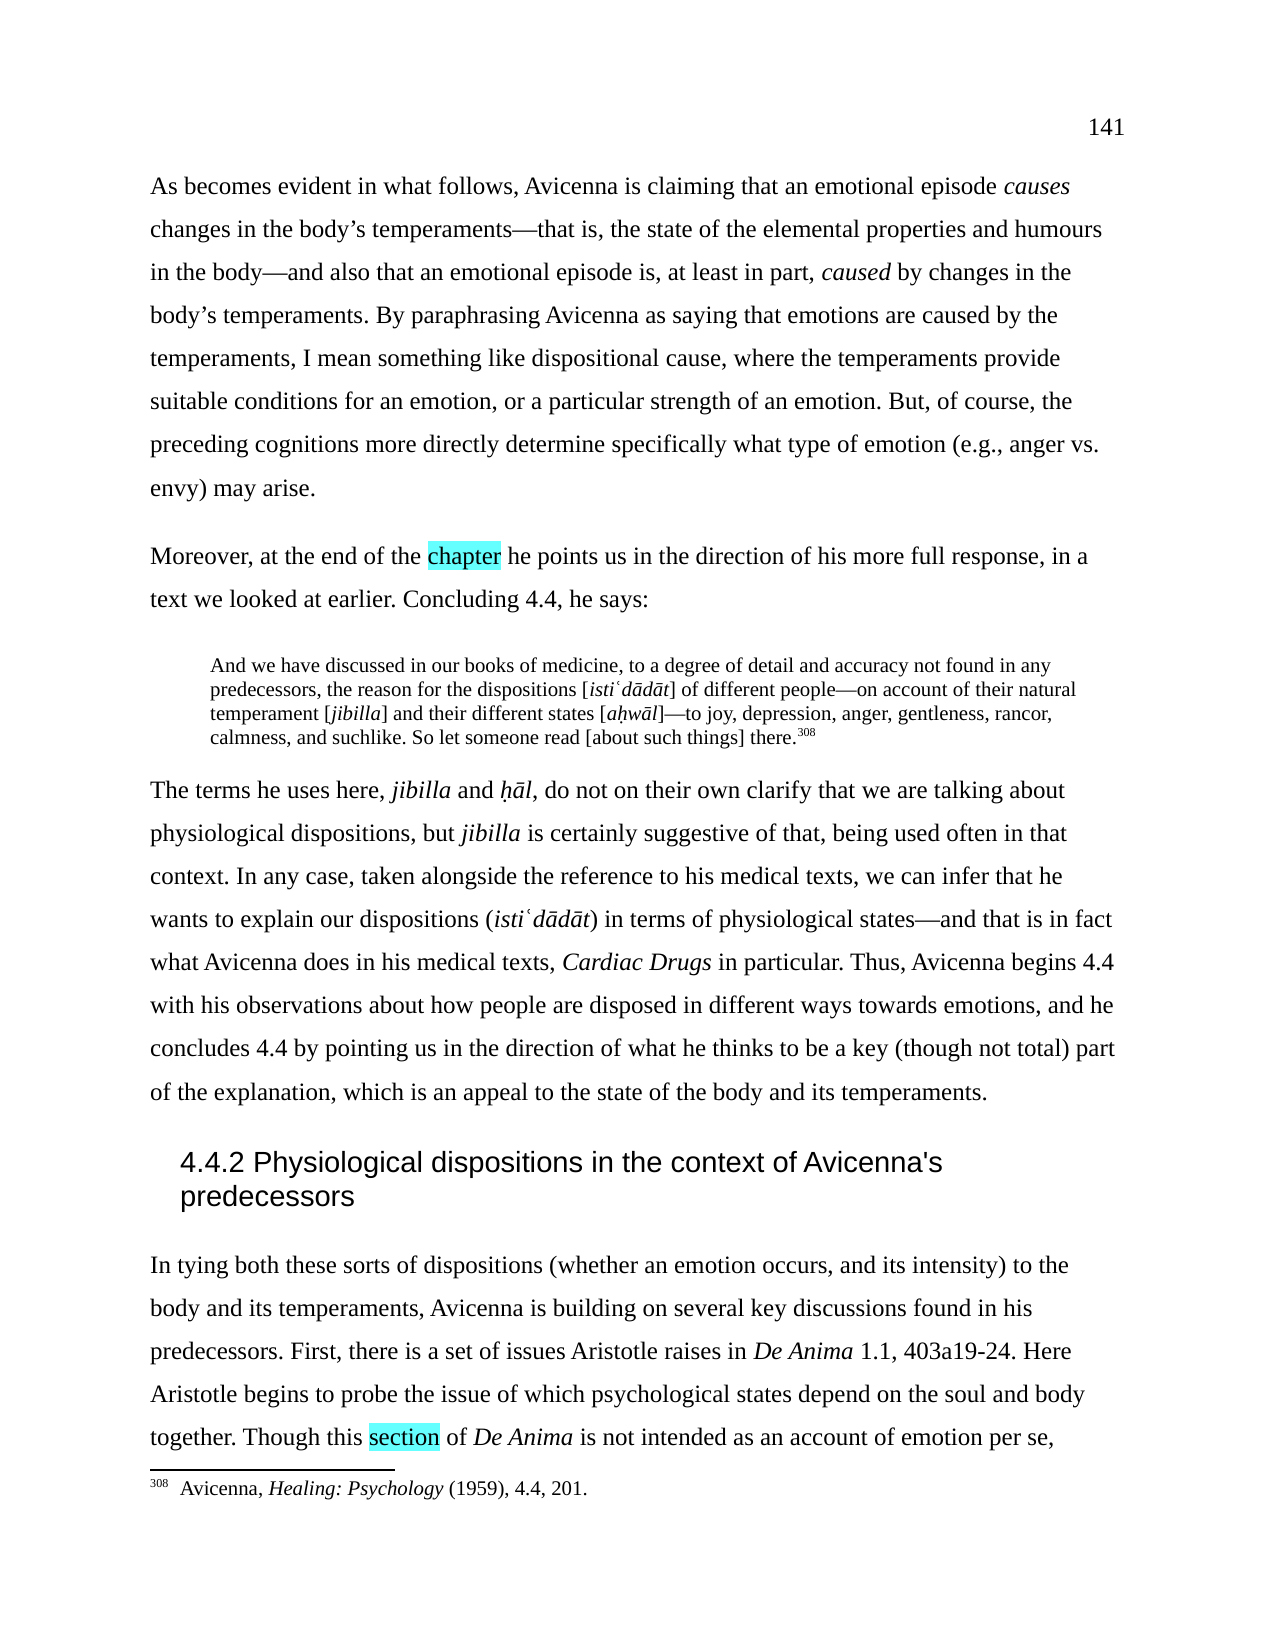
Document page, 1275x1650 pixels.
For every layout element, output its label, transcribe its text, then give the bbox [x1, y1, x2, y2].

text Avicenna, Healing: Psychology (1959), 4.4, 201. [150, 1476, 1125, 1500]
text And we have discussed in our books of medicine, to a degree of detail and accuracy not found in any predecessors, the reason for the dispositions [istiʿdādāt] of different people—on account of their natural temperament [jibilla] and their different states [aḥwāl]—to joy, depression, anger, gentleness, rancor, calmness, and suchlike. So let someone read [about such things] there. [210, 653, 1125, 749]
text Moreover, at the end of the chapter he points us in the direction of his more full response, in a text we looked at earlier. Concluding 4.4, he says: [150, 541, 1125, 613]
text In tying both these sorts of dispositions (whether an emotion occurs, and its intensity) to the body and its temperaments, Avicenna is building on several key discussions found in his predecessors. First, there is a set of issues Aristotle raises in De Anima 1.1, 403a19-24. Here Aristotle begins to probe the issue of which psychological states depend on the soul and body together. Though this section of De Anima is not intended as an account of emotion per se, [150, 1250, 1125, 1451]
text As becomes evident in what follows, Avicenna is claiming that an emotional episode causes changes in the body’s temperaments—that is, the state of the elemental properties and humours in the body—and also that an emotional episode is, at least in part, caused by changes in the body’s temperaments. By paraphrasing Avicenna as saying that emotions are caused by the temperaments, I mean something like dispositional cause, where the temperaments provide suitable conditions for an emotion, or a particular strength of an emotion. But, of course, the preceding cognitions more directly determine specifically what type of emotion (e.g., anger vs. envy) may arise. [150, 171, 1125, 501]
subtitle 4.4.2 Physiological dispositions in the context of Avicenna's predecessors [180, 1145, 1125, 1212]
text The terms he uses here, jibilla and ḥāl, do not on their own clarify that we are talking about physiological dispositions, but jibilla is certainly suggestive of that, being used often in that context. In any case, taken alongside the reference to his medical texts, we can infer that he wants to explain our dispositions (istiʿdādāt) in terms of physiological states—and that is in fact what Avicenna does in his medical texts, Cardiac Drugs in particular. Thus, Avicenna begins 4.4 with his observations about how people are disposed in different ways towards emotions, and he concludes 4.4 by pointing us in the direction of what he thinks to be a key (though not total) part of the explanation, which is an appeal to the state of the body and its temperaments. [150, 775, 1125, 1105]
